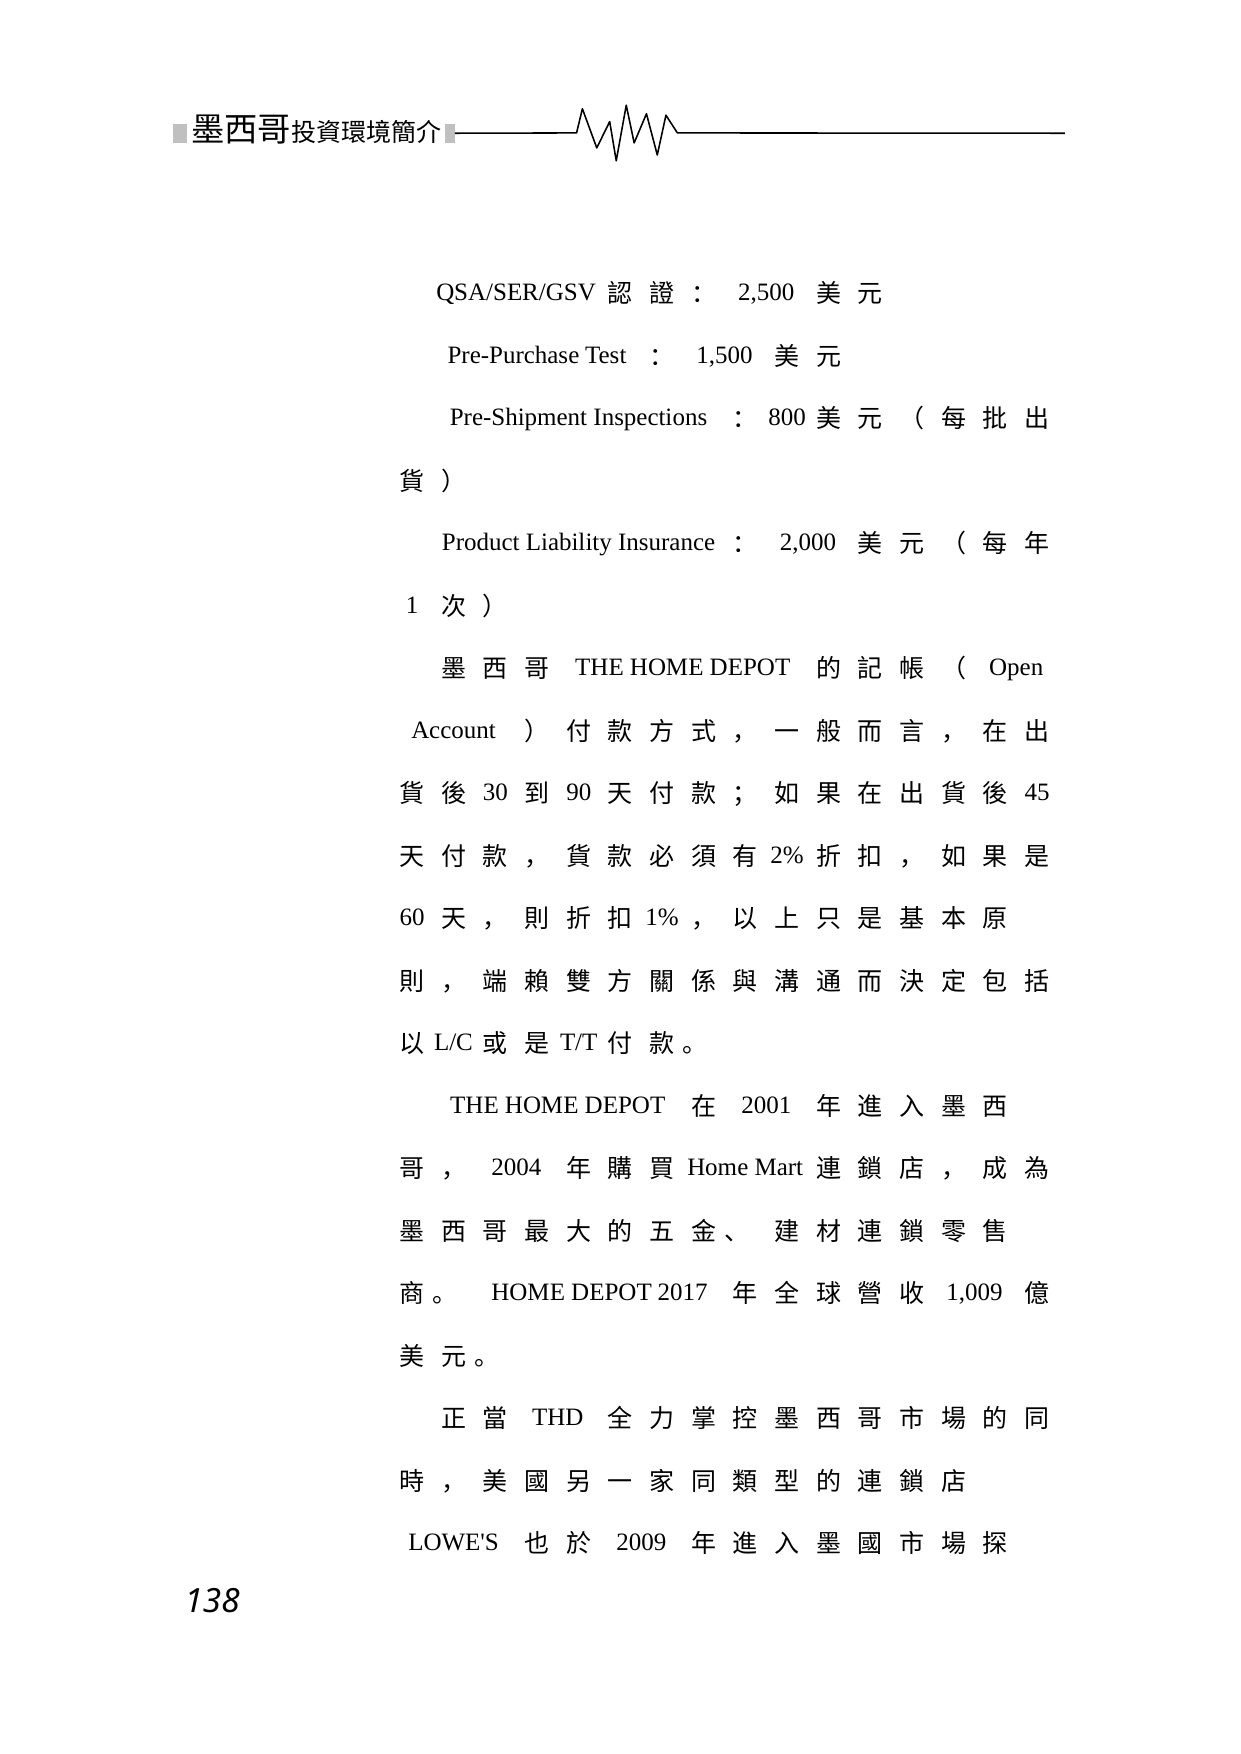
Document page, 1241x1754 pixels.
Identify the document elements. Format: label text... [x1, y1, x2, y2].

text Pre-Purchase Test：1,500美元 [367, 313, 1058, 375]
text THE HOME DEPOT在2001年進入墨西哥，2004年購買Home Mart連鎖店，成為墨西哥最大的五金、建材連鎖零售商。HOME DEPOT 2017年全球營收1,009億美元。 [367, 1063, 1058, 1375]
text Product Liability Insurance：2,000美元（每年1次） [367, 500, 1058, 625]
text Pre-Shipment Inspections：800美元（每批出貨） [367, 375, 1058, 500]
text QSA/SER/GSV認證：2,500美元 [367, 250, 1058, 313]
text 正當THD全力掌控墨西哥市場的同時，美國另一家同類型的連鎖店LOWE'S也於2009年進入墨國市場探 [367, 1375, 1058, 1563]
text 墨西哥THE HOME DEPOT的記帳（Open Account）付款方式，一般而言，在出貨後30到90天付款；如果在出貨後45天付款，貨款必須有2%折扣，如果是60天，則折扣1%，以上只是基本原則，端賴雙方關係與溝通而決定包括以L/C或是T/T付款。 [367, 625, 1058, 1063]
